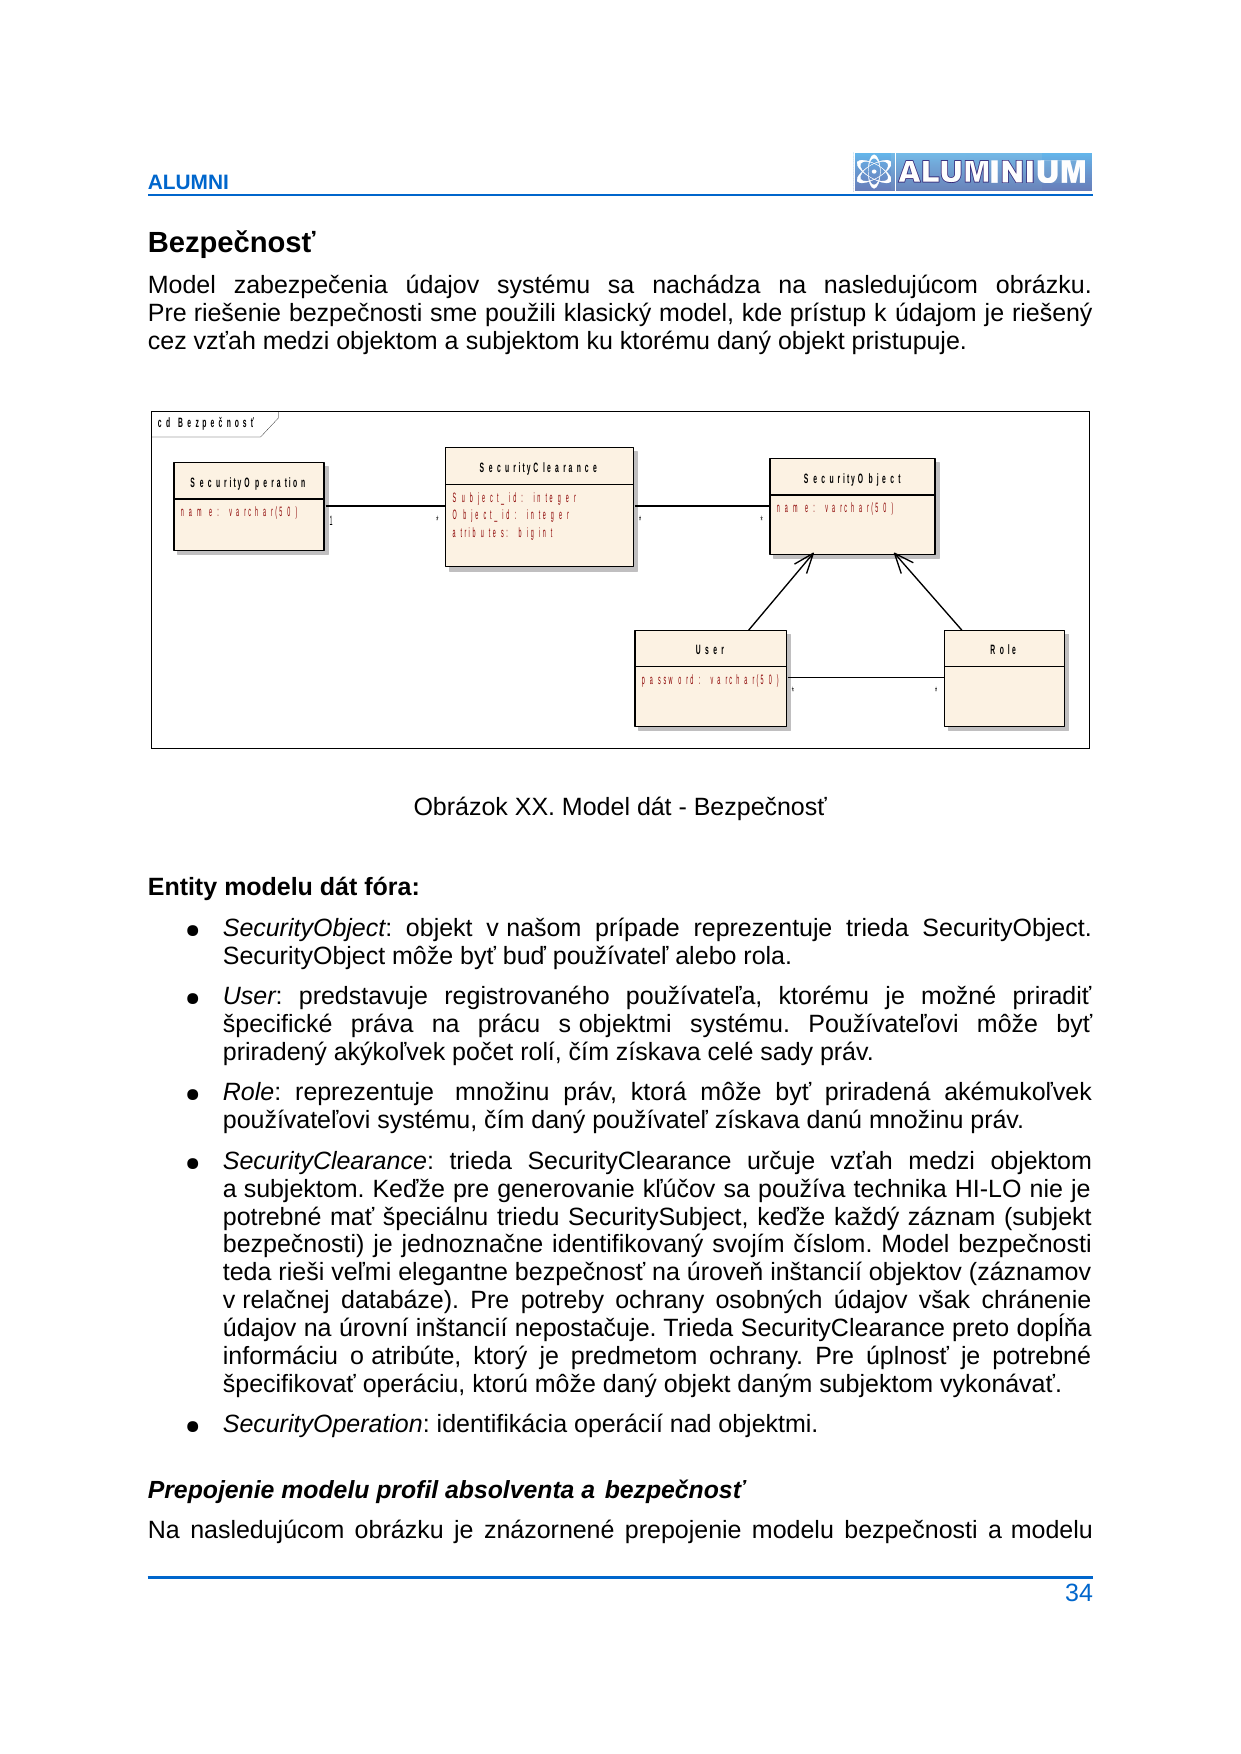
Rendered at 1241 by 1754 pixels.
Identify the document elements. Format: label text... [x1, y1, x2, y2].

list Role: reprezentuje množinu práv, ktorá môže byť priradená akémukoľvek používateľovi systému, čím daný používateľ získava danú množinu práv. [185, 1078, 1093, 1134]
list SecurityOperation: identifikácia operácií nad objektmi. [185, 1410, 1093, 1438]
text Entity modelu dát fóra: [148, 873, 1093, 901]
text Obrázok XX. Model dát - Bezpečnosť [148, 792, 1093, 820]
list SecurityClearance: trieda SecurityClearance určuje vzťah medzi objektom a subjektom. Keďže pre generovanie kľúčov sa používa technika HI-LO nie je potrebné mať špeciálnu triedu SecuritySubject, keďže každý záznam (subjekt bezpečnosti) je jednoznačne identifikovaný svojím číslom. Model bezpečnosti teda rieši veľmi elegantne bezpečnosť na úroveň inštancií objektov (záznamov v relačnej databáze). Pre potreby ochrany osobných údajov však chránenie údajov na úrovní inštancií nepostačuje. Trieda SecurityClearance preto dopĺňa informáciu o atribúte, ktorý je predmetom ochrany. Pre úplnosť je potrebné špecifikovať operáciu, ktorú môže daný objekt daným subjektom vykonávať. [185, 1147, 1093, 1398]
text Na nasledujúcom obrázku je znázornené prepojenie modelu bezpečnosti a modelu [148, 1516, 1093, 1544]
subtitle Bezpečnosť [148, 226, 1093, 258]
list SecurityObject: objekt v našom prípade reprezentuje trieda SecurityObject. SecurityObject môže byť buď používateľ alebo rola. [185, 914, 1093, 969]
list User: predstavuje registrovaného používateľa, ktorému je možné priradiť špecifické práva na prácu s objektmi systému. Používateľovi môže byť priradený akýkoľvek počet rolí, čím získava celé sady práv. [185, 982, 1093, 1066]
subtitle Prepojenie modelu profil absolventa a bezpečnosť [148, 1476, 1093, 1503]
text Model zabezpečenia údajov systému sa nachádza na nasledujúcom obrázku. Pre riešenie bezpečnosti sme použili klasický model, kde prístup k údajom je riešený cez vzťah medzi objektom a subjektom ku ktorému daný objekt pristupuje. [148, 271, 1093, 354]
